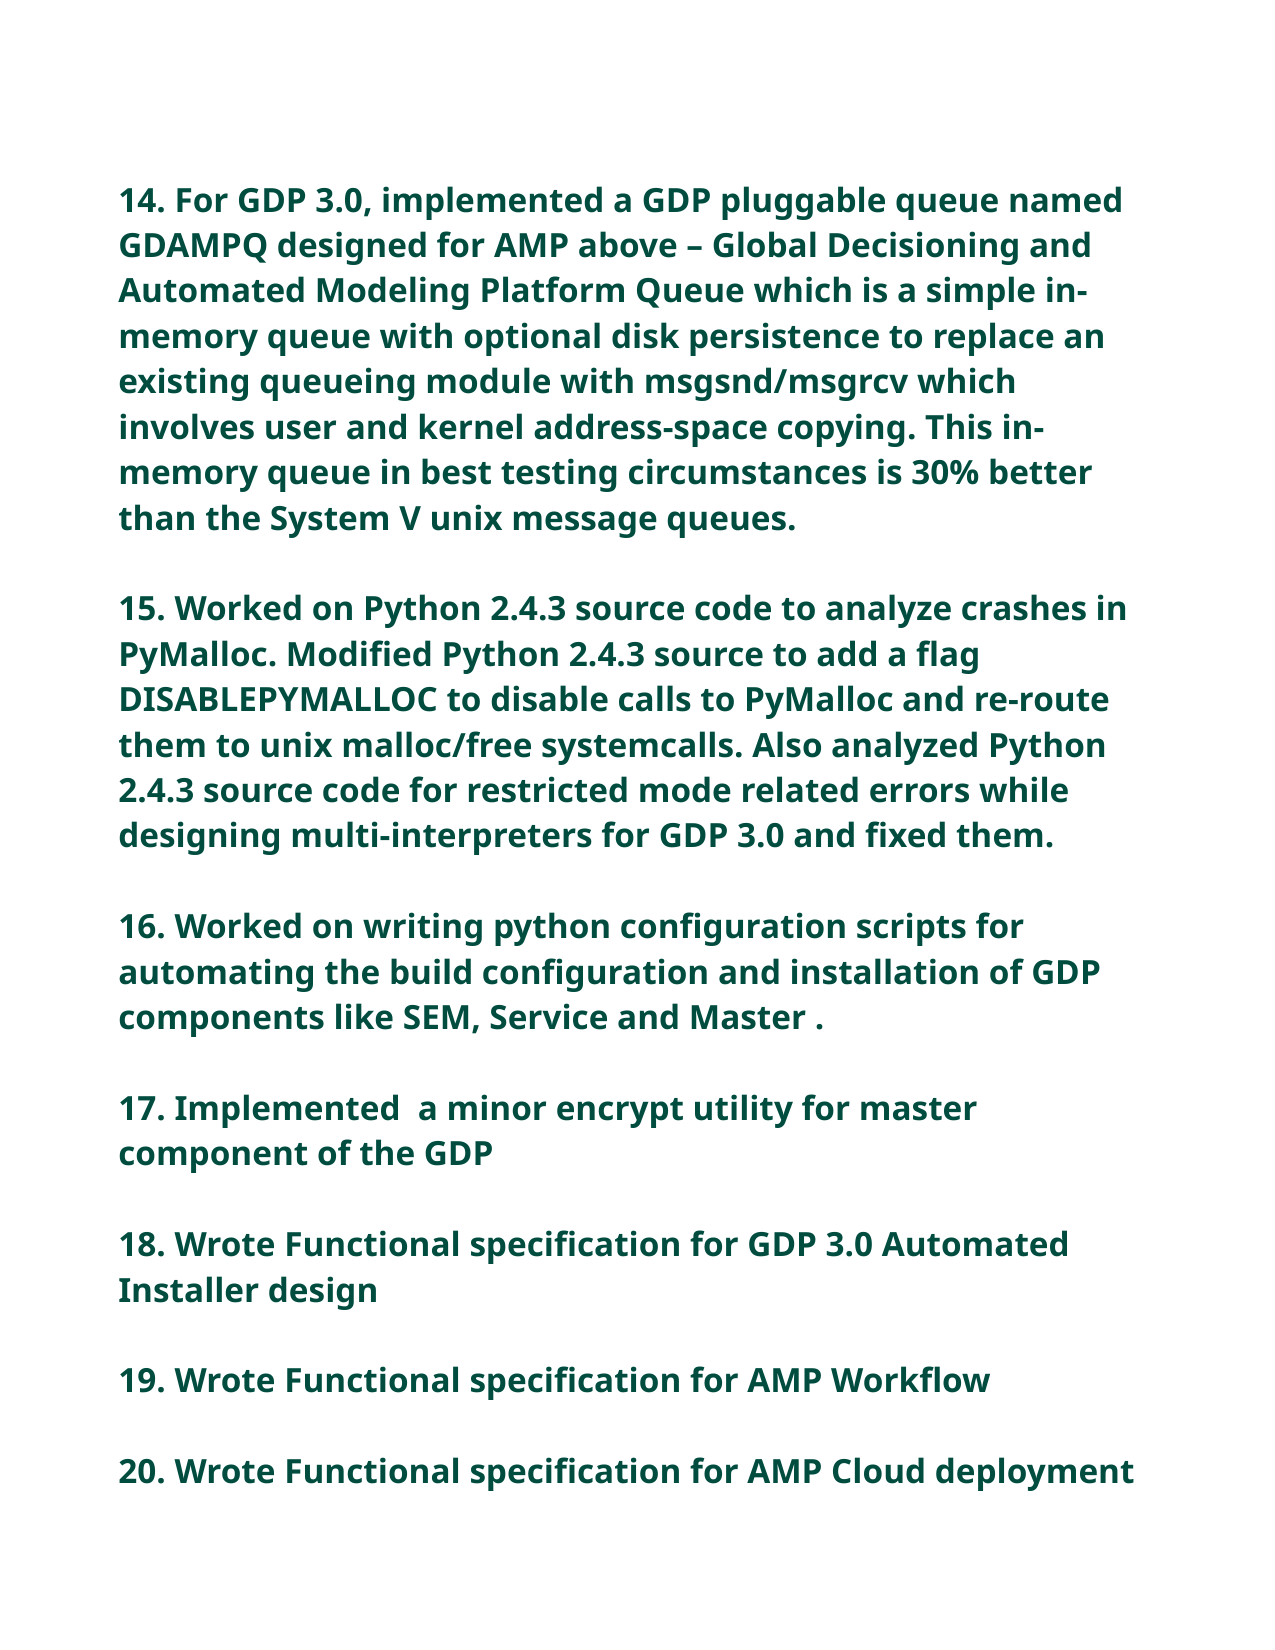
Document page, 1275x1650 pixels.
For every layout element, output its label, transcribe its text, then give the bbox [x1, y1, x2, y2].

text 19. Wrote Functional specification for AMP Workflow [118, 1357, 1157, 1403]
text 16. Worked on writing python configuration scripts for automating the build configuration and installation of GDP components like SEM, Service and Master . [118, 903, 1157, 1039]
text 15. Worked on Python 2.4.3 source code to analyze crashes in PyMalloc. Modified Python 2.4.3 source to add a flag DISABLEPYMALLOC to disable calls to PyMalloc and re-route them to unix malloc/free systemcalls. Also analyzed Python 2.4.3 source code for restricted mode related errors while designing multi-interpreters for GDP 3.0 and fixed them. [118, 585, 1157, 858]
text 17. Implemented a minor encrypt utility for master component of the GDP [118, 1085, 1157, 1176]
text 20. Wrote Functional specification for AMP Cloud deployment [118, 1448, 1157, 1493]
text 18. Wrote Functional specification for GDP 3.0 Automated Installer design [118, 1221, 1157, 1312]
text 14. For GDP 3.0, implemented a GDP pluggable queue named GDAMPQ designed for AMP above – Global Decisioning and Automated Modeling Platform Queue which is a simple in-memory queue with optional disk persistence to replace an existing queueing module with msgsnd/msgrcv which involves user and kernel address-space copying. This in-memory queue in best testing circumstances is 30% better than the System V unix message queues. [118, 176, 1157, 540]
